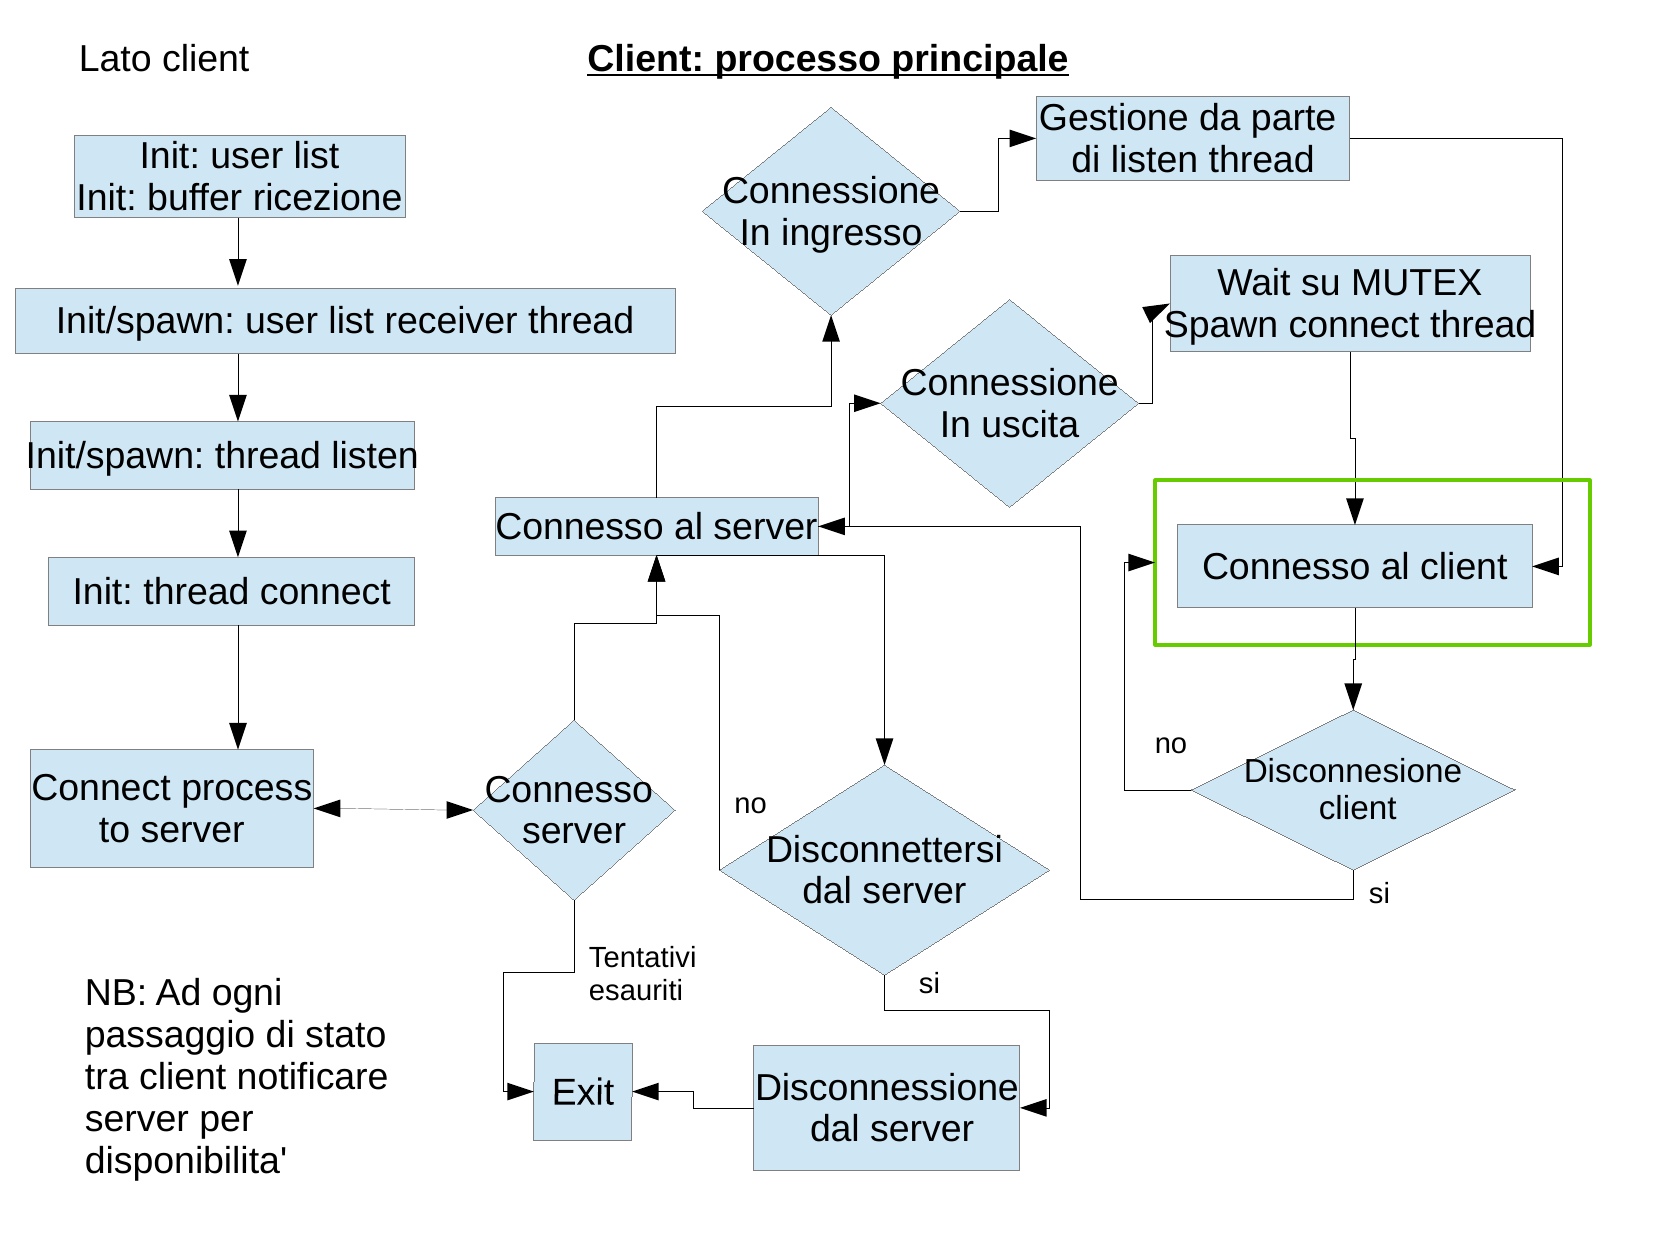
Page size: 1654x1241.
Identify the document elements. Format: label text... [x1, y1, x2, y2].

text_box Tentativi esauriti [574, 934, 720, 1021]
text_box Disconnettersi dal server [720, 765, 1050, 975]
text_box si [904, 960, 1006, 1010]
text_box [1155, 480, 1591, 646]
text_box no [719, 780, 796, 830]
text_box si [1354, 870, 1456, 920]
text_box Disconnesione client [1191, 710, 1516, 870]
text_box NB: Ad ogni passaggio di stato tra client notificare server per disponibilita' [70, 964, 451, 1189]
text_box Init: thread connect [48, 557, 415, 626]
text_box Connect process to server [30, 749, 314, 868]
text_box Connessione In ingresso [702, 107, 960, 315]
text_box Connesso al server [495, 497, 819, 556]
text_box Init/spawn: user list receiver thread [15, 288, 676, 354]
text_box Lato client [64, 30, 327, 124]
text_box Client: processo principale [572, 30, 1112, 111]
text_box Init/spawn: thread listen [30, 421, 415, 490]
text_box Gestione da parte di listen thread [1036, 96, 1350, 181]
text_box Init: user list Init: buffer ricezione [74, 135, 406, 218]
text_box Connesso server [474, 720, 676, 900]
text_box Connessione In uscita [880, 299, 1139, 508]
text_box Disconnessione dal server [753, 1045, 1020, 1171]
text_box no [1140, 720, 1216, 770]
text_box Wait su MUTEX Spawn connect thread [1170, 255, 1531, 352]
text_box Exit [533, 1043, 633, 1141]
